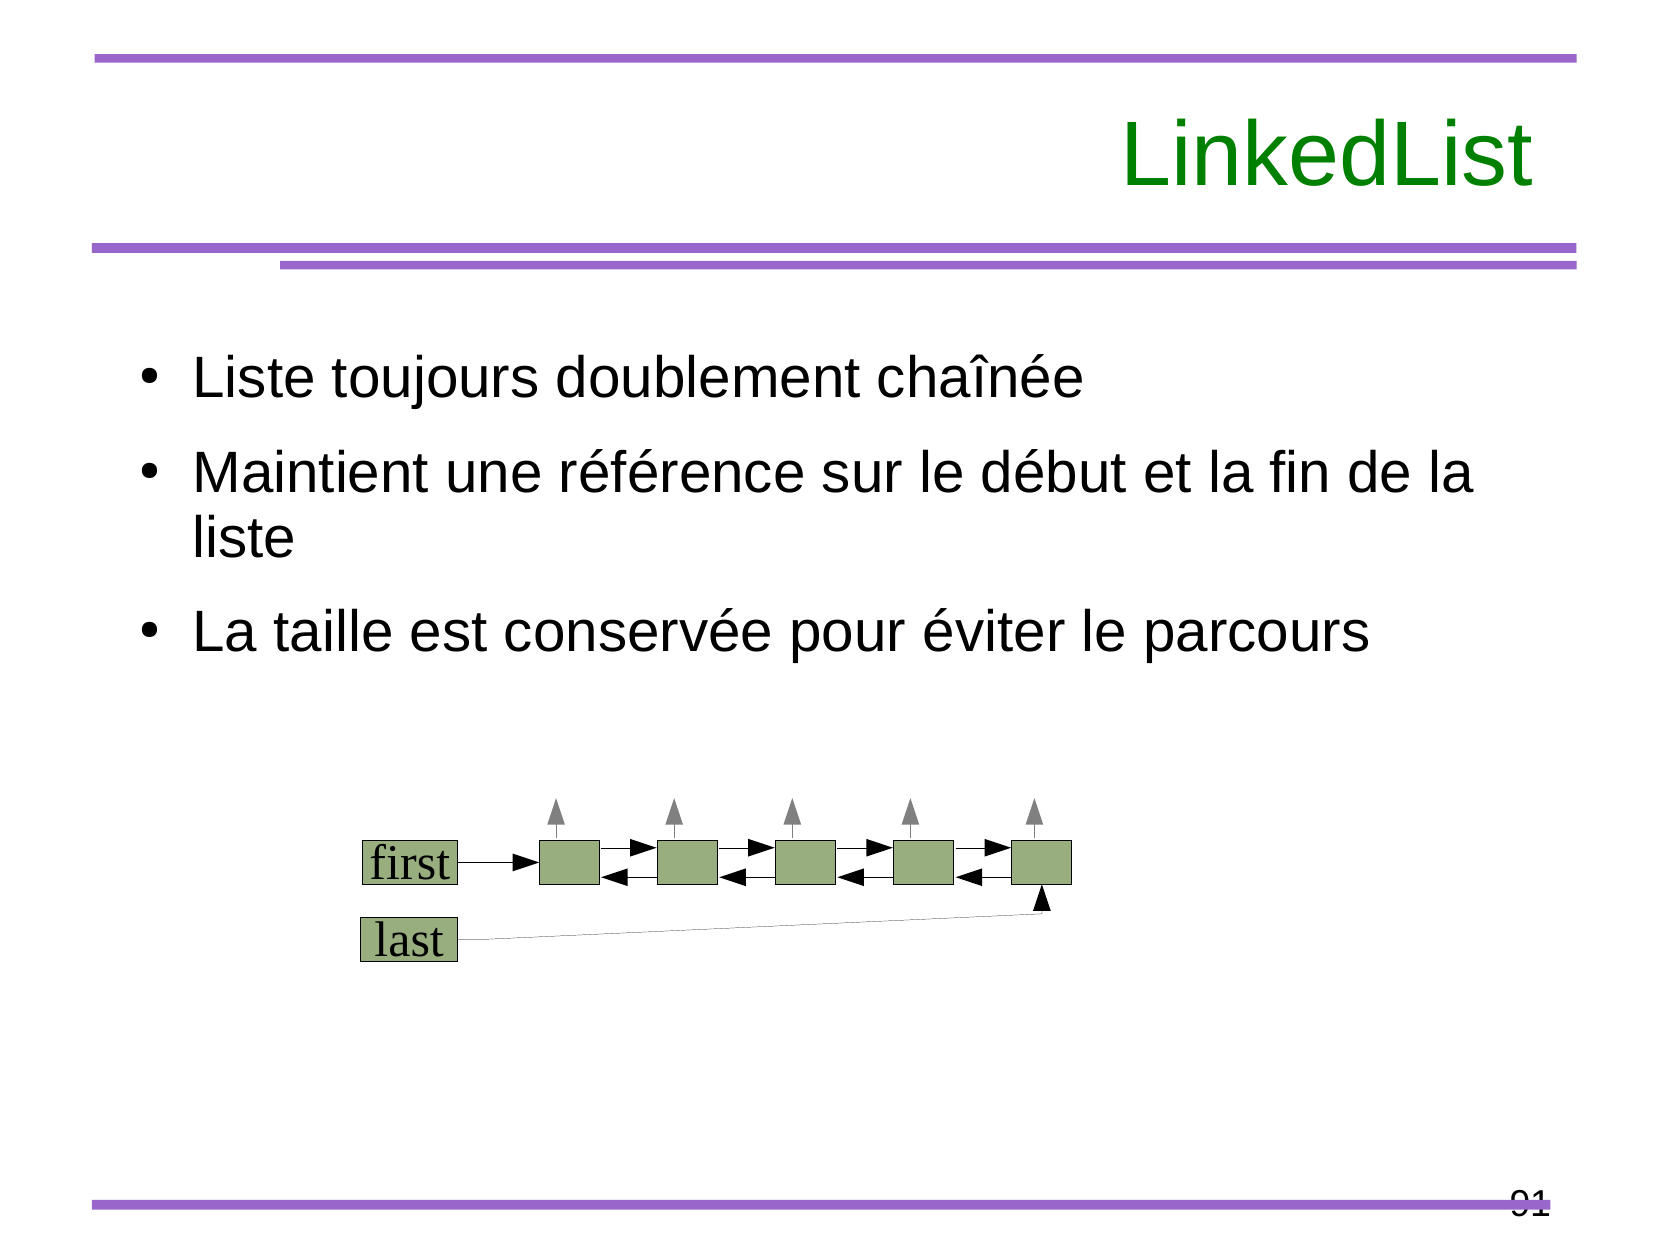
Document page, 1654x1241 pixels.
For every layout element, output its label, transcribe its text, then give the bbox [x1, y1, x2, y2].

text_box first [362, 840, 458, 885]
text_box last [360, 917, 458, 962]
text_box [775, 840, 836, 885]
list Liste toujours doublement chaînée Maintient une référence sur le début et la fin de la liste La taille est conservée pour éviter le parcours [121, 344, 1534, 1127]
text_box [539, 840, 600, 885]
text_box [1011, 840, 1072, 885]
text_box [893, 840, 954, 885]
title LinkedList [121, 49, 1534, 257]
text_box [657, 840, 718, 885]
